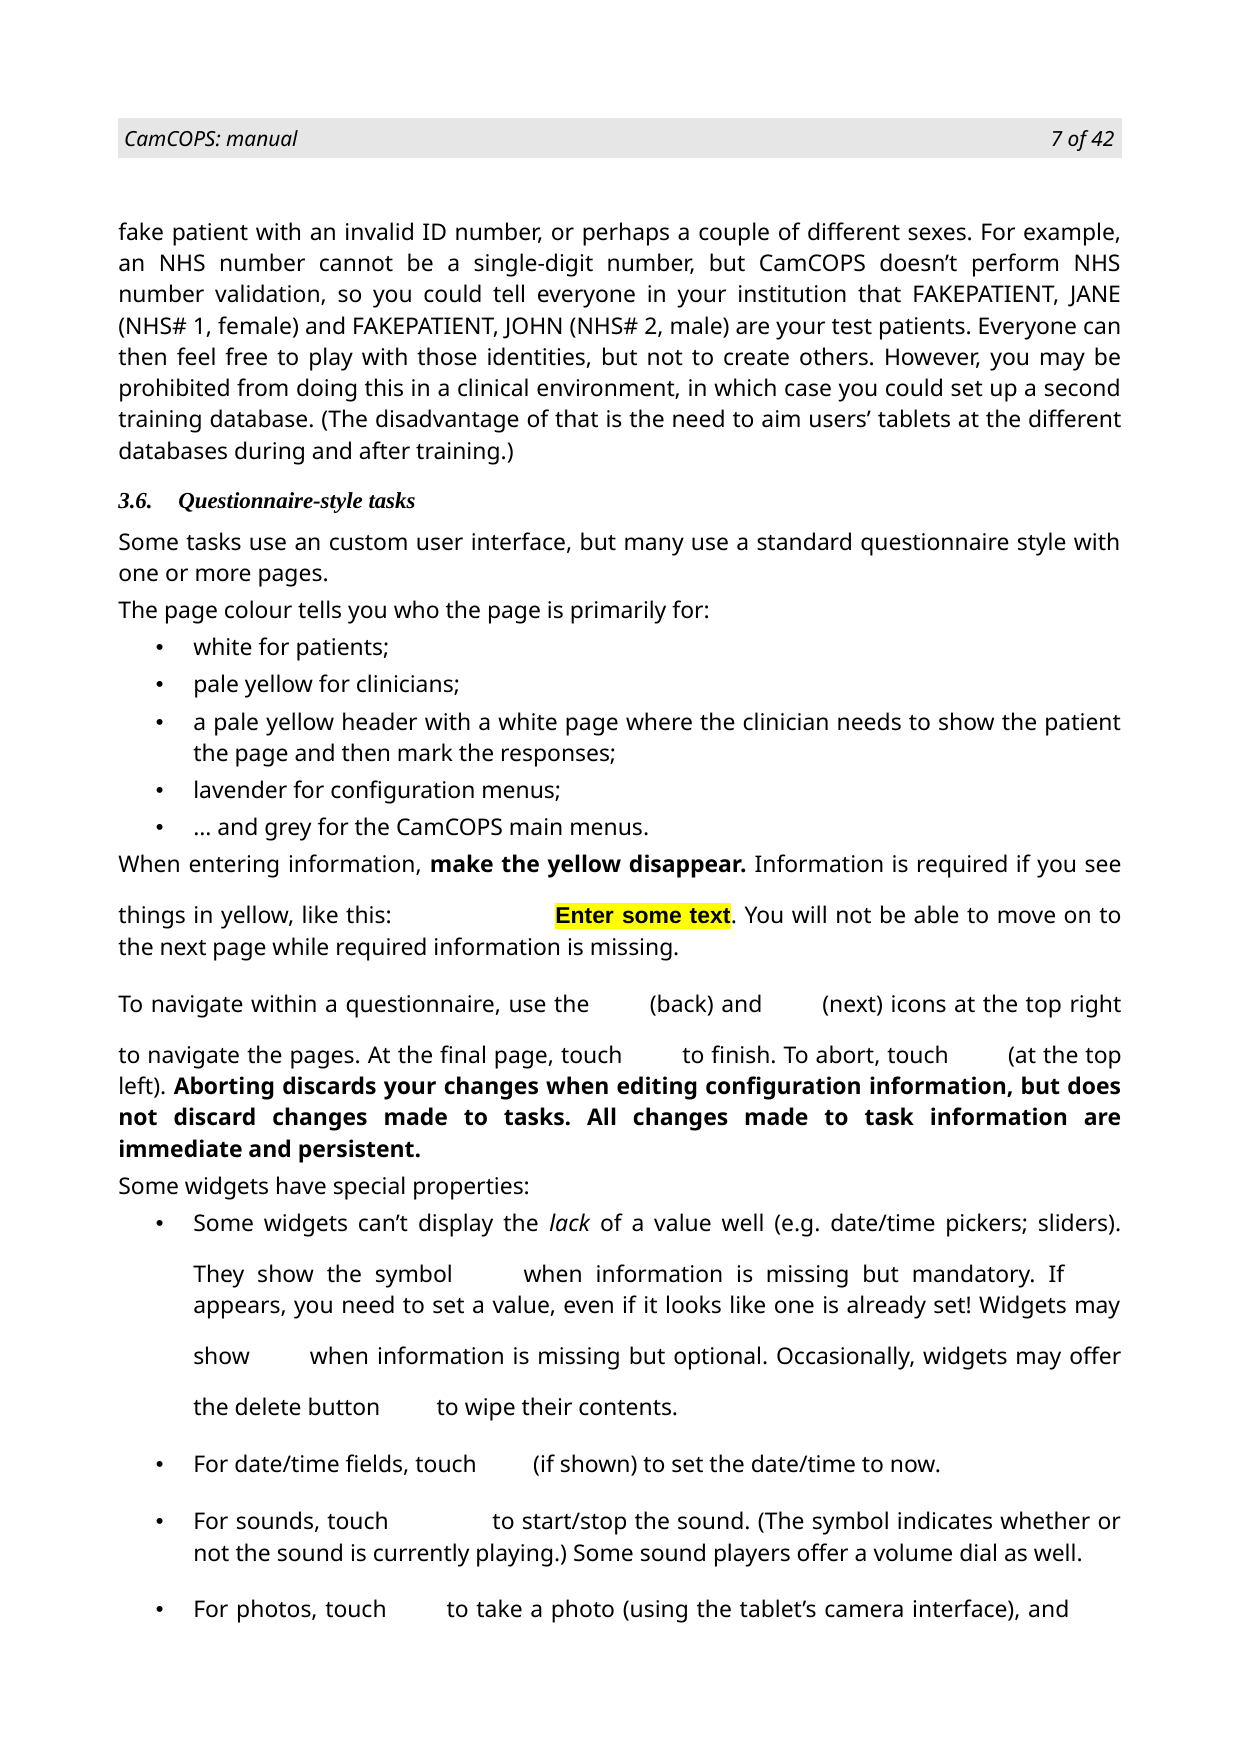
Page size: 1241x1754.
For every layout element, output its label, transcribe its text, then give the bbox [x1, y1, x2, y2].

text When entering information, make the yellow disappear. Information is required if you see things in yellow, like this: Enter some text. You will not be able to move on to the next page while required information is missing. [118, 848, 1122, 962]
list For photos, touch to take a photo (using the tablet’s camera interface), and [156, 1574, 1122, 1625]
list lavender for configuration menus; [156, 774, 1122, 805]
text Some tasks use an custom user interface, but many use a standard questionnaire style with one or more pages. [118, 526, 1122, 588]
list For sounds, touch to start/stop the sound. (The symbol indicates whether or not the sound is currently playing.) Some sound players offer a volume dial as well. [156, 1485, 1122, 1568]
list white for patients; [156, 631, 1122, 662]
subtitle Questionnaire-style tasks [118, 487, 1122, 513]
list a pale yellow header with a white page where the clinician needs to show the patient the page and then mark the responses; [156, 706, 1122, 768]
list For date/time fields, touch (if shown) to set the date/time to now. [156, 1428, 1122, 1479]
text To navigate within a questionnaire, use the (back) and (next) icons at the top right to navigate the pages. At the final page, touch to finish. To abort, touch (at the top left). Aborting discards your changes when editing configuration information, but does not discard changes made to tasks. All changes made to task information are immediate and persistent. [118, 968, 1122, 1164]
text The page colour tells you who the page is primarily for: [118, 594, 1122, 625]
list … and grey for the CamCOPS main menus. [156, 811, 1122, 842]
list Some widgets can’t display the lack of a value well (e.g. date/time pickers; sliders). They show the symbol when information is missing but mandatory. If appears, you need to set a value, even if it looks like one is already set! Widgets may show when information is missing but optional. Occasionally, widgets may offer the delete button to wipe their contents. [156, 1207, 1122, 1422]
list pale yellow for clinicians; [156, 668, 1122, 700]
text Some widgets have special properties: [118, 1170, 1122, 1201]
text fake patient with an invalid ID number, or perhaps a couple of different sexes. For example, an NHS number cannot be a single-digit number, but CamCOPS doesn’t perform NHS number validation, so you could tell everyone in your institution that FAKEPATIENT, JANE (NHS# 1, female) and FAKEPATIENT, JOHN (NHS# 2, male) are your test patients. Everyone can then feel free to play with those identities, but not to create others. However, you may be prohibited from doing this in a clinical environment, in which case you could set up a second training database. (The disadvantage of that is the need to aim users’ tablets at the different databases during and after training.) [118, 216, 1122, 466]
